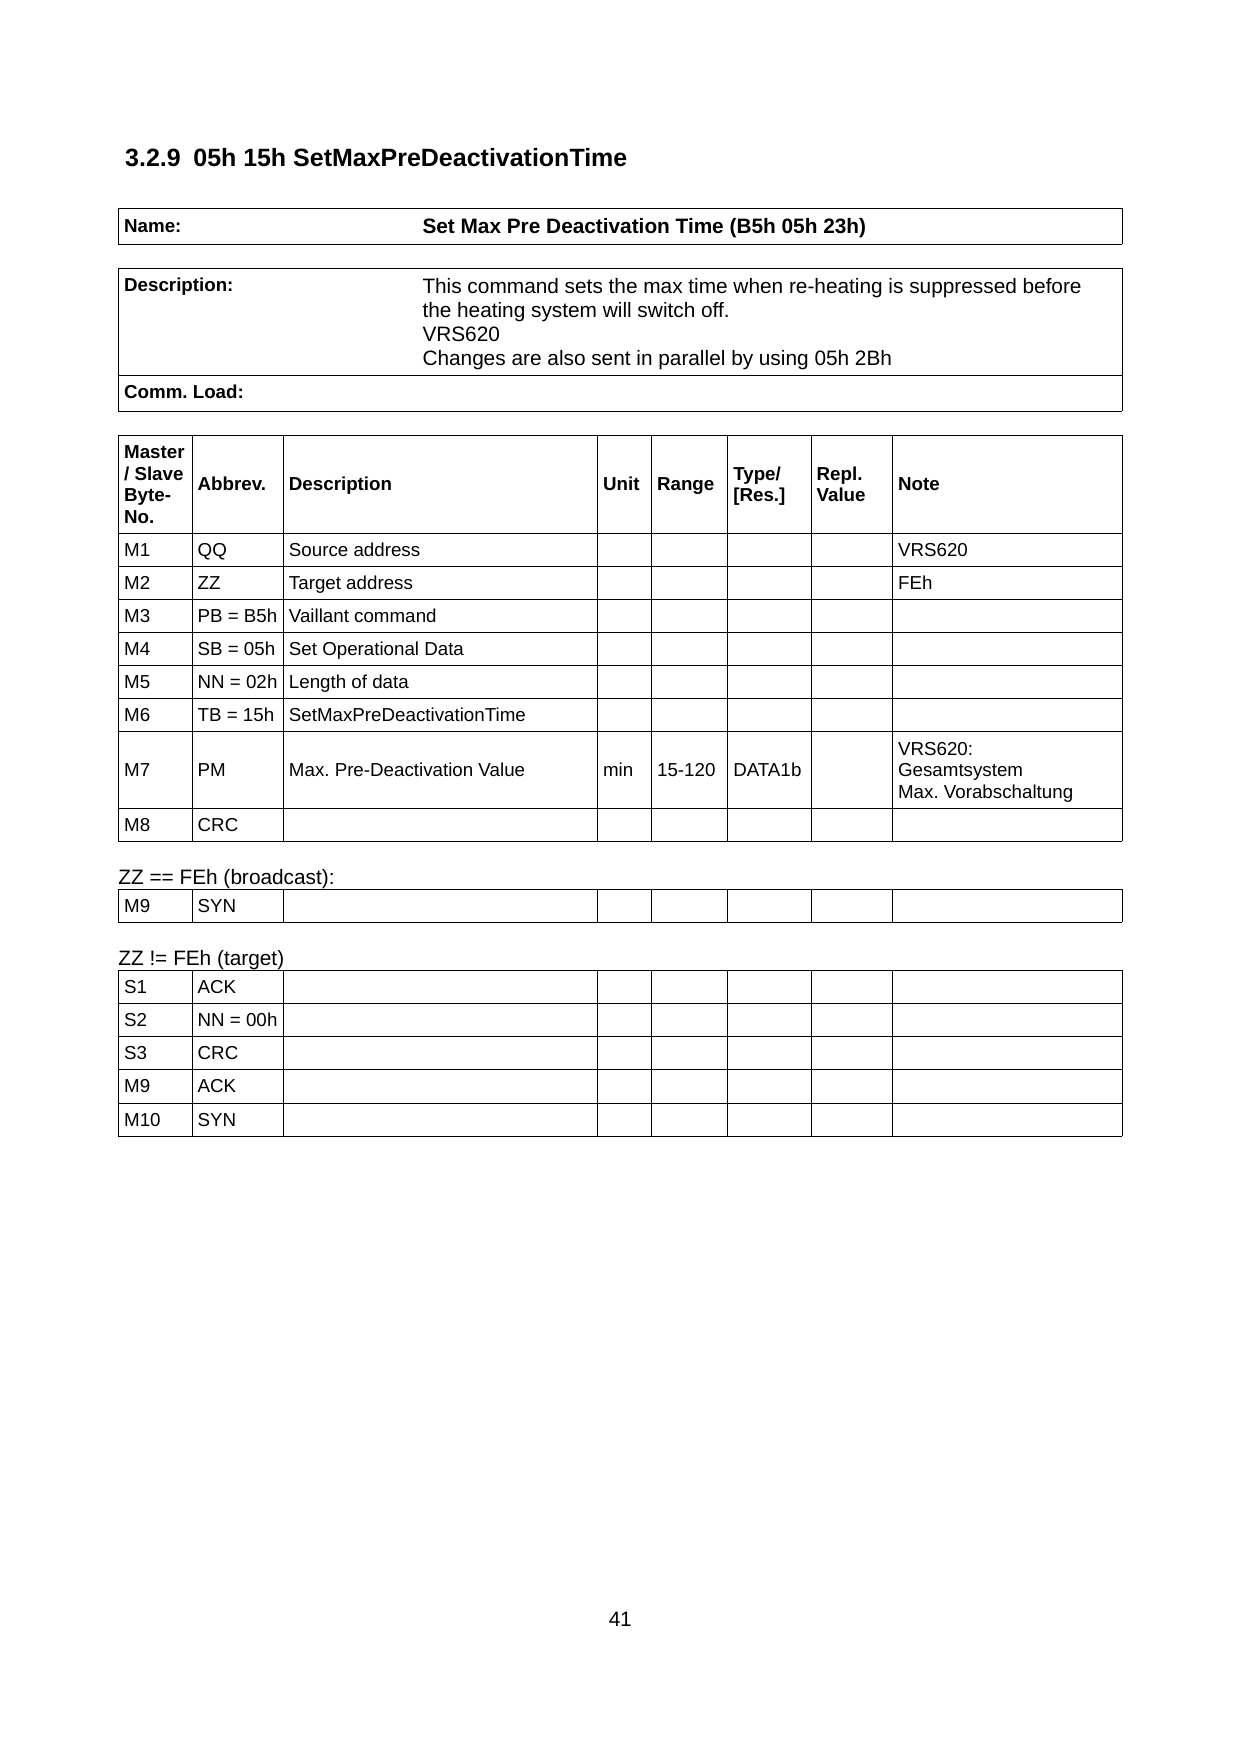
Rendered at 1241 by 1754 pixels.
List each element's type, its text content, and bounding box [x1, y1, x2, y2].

table_header Name: [119, 209, 416, 244]
table_cell [598, 1104, 651, 1136]
table_cell [598, 567, 651, 599]
table_header [893, 890, 1122, 922]
table_cell Max. Pre-Deactivation Value [284, 732, 597, 808]
table_cell [598, 600, 651, 632]
table_cell [812, 633, 892, 665]
table_cell [893, 1037, 1122, 1069]
table_cell [598, 666, 651, 698]
table_header ACK [193, 971, 283, 1003]
table_header M9 [119, 890, 192, 922]
table_cell M8 [119, 809, 192, 841]
table_header Master/ Slave Byte-No. [119, 436, 192, 533]
table_header [893, 971, 1122, 1003]
table_cell [728, 1004, 811, 1036]
table_cell [728, 699, 811, 731]
table_header SYN [193, 890, 283, 922]
table_cell M6 [119, 699, 192, 731]
table_cell CRC [193, 809, 283, 841]
table_header S1 [119, 971, 192, 1003]
table_cell [728, 534, 811, 566]
table_cell SYN [193, 1104, 283, 1136]
table_header [728, 971, 811, 1003]
table_cell SB = 05h [193, 633, 283, 665]
table_header [284, 971, 597, 1003]
table_cell ZZ [193, 567, 283, 599]
table_cell M10 [119, 1104, 192, 1136]
table_header [812, 971, 892, 1003]
table_cell [652, 1104, 727, 1136]
table_cell TB = 15h [193, 699, 283, 731]
table_cell [652, 809, 727, 841]
table_cell [893, 600, 1122, 632]
table_cell M5 [119, 666, 192, 698]
table_cell M9 [119, 1070, 192, 1102]
table_cell [728, 633, 811, 665]
table_header [652, 971, 727, 1003]
table_cell [598, 1070, 651, 1102]
table_cell S2 [119, 1004, 192, 1036]
table_cell Target address [284, 567, 597, 599]
table_cell [652, 1004, 727, 1036]
table_cell [893, 1104, 1122, 1136]
table_cell [652, 567, 727, 599]
table_cell [893, 1004, 1122, 1036]
table_cell [812, 732, 892, 808]
table_cell PB = B5h [193, 600, 283, 632]
table_cell [284, 1037, 597, 1069]
table_cell [812, 1037, 892, 1069]
table_cell NN = 02h [193, 666, 283, 698]
table_cell [893, 633, 1122, 665]
table_cell [893, 1070, 1122, 1102]
table_header Range [652, 436, 727, 533]
table_cell [652, 600, 727, 632]
table_cell Length of data [284, 666, 597, 698]
table_cell [652, 666, 727, 698]
table_header Repl. Value [812, 436, 892, 533]
table_cell Comm. Load: [119, 376, 416, 411]
table_cell [893, 699, 1122, 731]
table_cell [652, 1037, 727, 1069]
table_header Abbrev. [193, 436, 283, 533]
table_cell [728, 600, 811, 632]
table_cell [598, 534, 651, 566]
table_cell [598, 809, 651, 841]
subtitle 05h 15h SetMaxPreDeactivationTime [118, 143, 1122, 172]
table_cell [284, 1004, 597, 1036]
table_header Unit [598, 436, 651, 533]
table_cell [812, 809, 892, 841]
table_cell S3 [119, 1037, 192, 1069]
table_cell FEh [893, 567, 1122, 599]
table_cell [728, 567, 811, 599]
table_cell [812, 534, 892, 566]
table_cell [598, 1004, 651, 1036]
table_header [652, 890, 727, 922]
table_cell 15-120 [652, 732, 727, 808]
table_cell M3 [119, 600, 192, 632]
table_cell M1 [119, 534, 192, 566]
table_cell [812, 1104, 892, 1136]
table_header [598, 890, 651, 922]
table_cell [812, 567, 892, 599]
table_cell [598, 699, 651, 731]
table_header Type/ [Res.] [728, 436, 811, 533]
table_cell CRC [193, 1037, 283, 1069]
table_cell DATA1b [728, 732, 811, 808]
table_cell [728, 1104, 811, 1136]
table_cell VRS620 [893, 534, 1122, 566]
table_cell SetMaxPreDeactivationTime [284, 699, 597, 731]
table_cell [893, 809, 1122, 841]
table_cell Set Operational Data [284, 633, 597, 665]
table_cell NN = 00h [193, 1004, 283, 1036]
table_cell Vaillant command [284, 600, 597, 632]
table_cell [652, 1070, 727, 1102]
table_cell [652, 699, 727, 731]
table_header [728, 890, 811, 922]
table_cell VRS620: Gesamtsystem Max. Vorabschaltung [893, 732, 1122, 808]
table_cell M2 [119, 567, 192, 599]
table_cell [284, 1070, 597, 1102]
table_cell ACK [193, 1070, 283, 1102]
table_cell [812, 600, 892, 632]
table_cell QQ [193, 534, 283, 566]
table_cell [812, 1004, 892, 1036]
table_cell [728, 1070, 811, 1102]
table_cell [812, 1070, 892, 1102]
table_cell [812, 666, 892, 698]
table_cell [652, 633, 727, 665]
table_header [598, 971, 651, 1003]
table_cell [416, 376, 1122, 411]
table_cell [598, 1037, 651, 1069]
table_cell M7 [119, 732, 192, 808]
table_cell [728, 666, 811, 698]
table_header Set Max Pre Deactivation Time (B5h 05h 23h) [416, 209, 1122, 244]
table_cell PM [193, 732, 283, 808]
table_header Note [893, 436, 1122, 533]
table_cell [728, 1037, 811, 1069]
table_header Description [284, 436, 597, 533]
table_cell [284, 1104, 597, 1136]
table_header This command sets the max time when re-heating is suppressed before the heating system will switch off. VRS620 Changes are also sent in parallel by using 05h 2Bh [416, 269, 1122, 375]
text ZZ != FEh (target) [118, 946, 1122, 970]
table_cell [598, 633, 651, 665]
table_cell M4 [119, 633, 192, 665]
text ZZ == FEh (broadcast): [118, 865, 1122, 889]
table_header [812, 890, 892, 922]
table_cell [812, 699, 892, 731]
table_cell [728, 809, 811, 841]
table_cell [893, 666, 1122, 698]
table_cell min [598, 732, 651, 808]
table_cell Source address [284, 534, 597, 566]
table_cell [652, 534, 727, 566]
table_header Description: [119, 269, 416, 375]
table_cell [284, 809, 597, 841]
table_header [284, 890, 597, 922]
